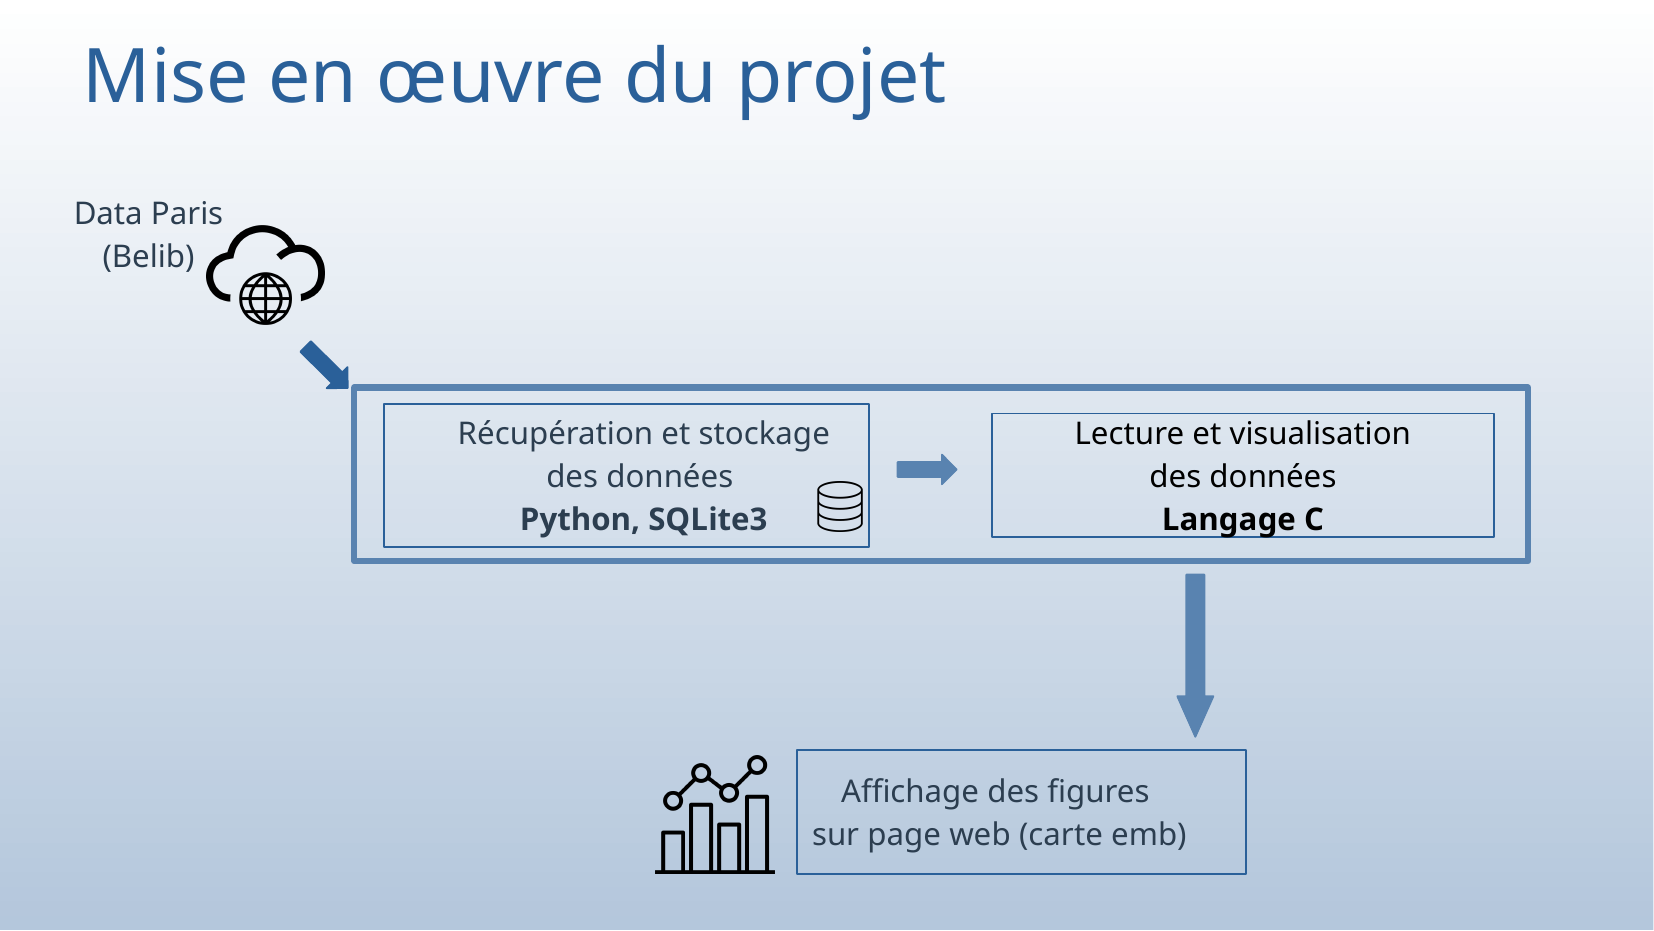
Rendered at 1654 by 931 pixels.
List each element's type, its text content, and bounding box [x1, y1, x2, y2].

picture [655, 755, 775, 875]
text_box [59, 224, 1595, 931]
text_box Lecture et visualisation des données Langage C [992, 413, 1495, 538]
title Mise en œuvre du projet [82, 0, 1571, 151]
text_box Affichage des figures sur page web (carte emb) [797, 750, 1247, 874]
picture [815, 481, 865, 532]
text_box Data Paris (Belib) [59, 171, 266, 296]
picture [206, 225, 325, 325]
text_box Récupération et stockage des données Python, SQLite3 [383, 413, 869, 537]
